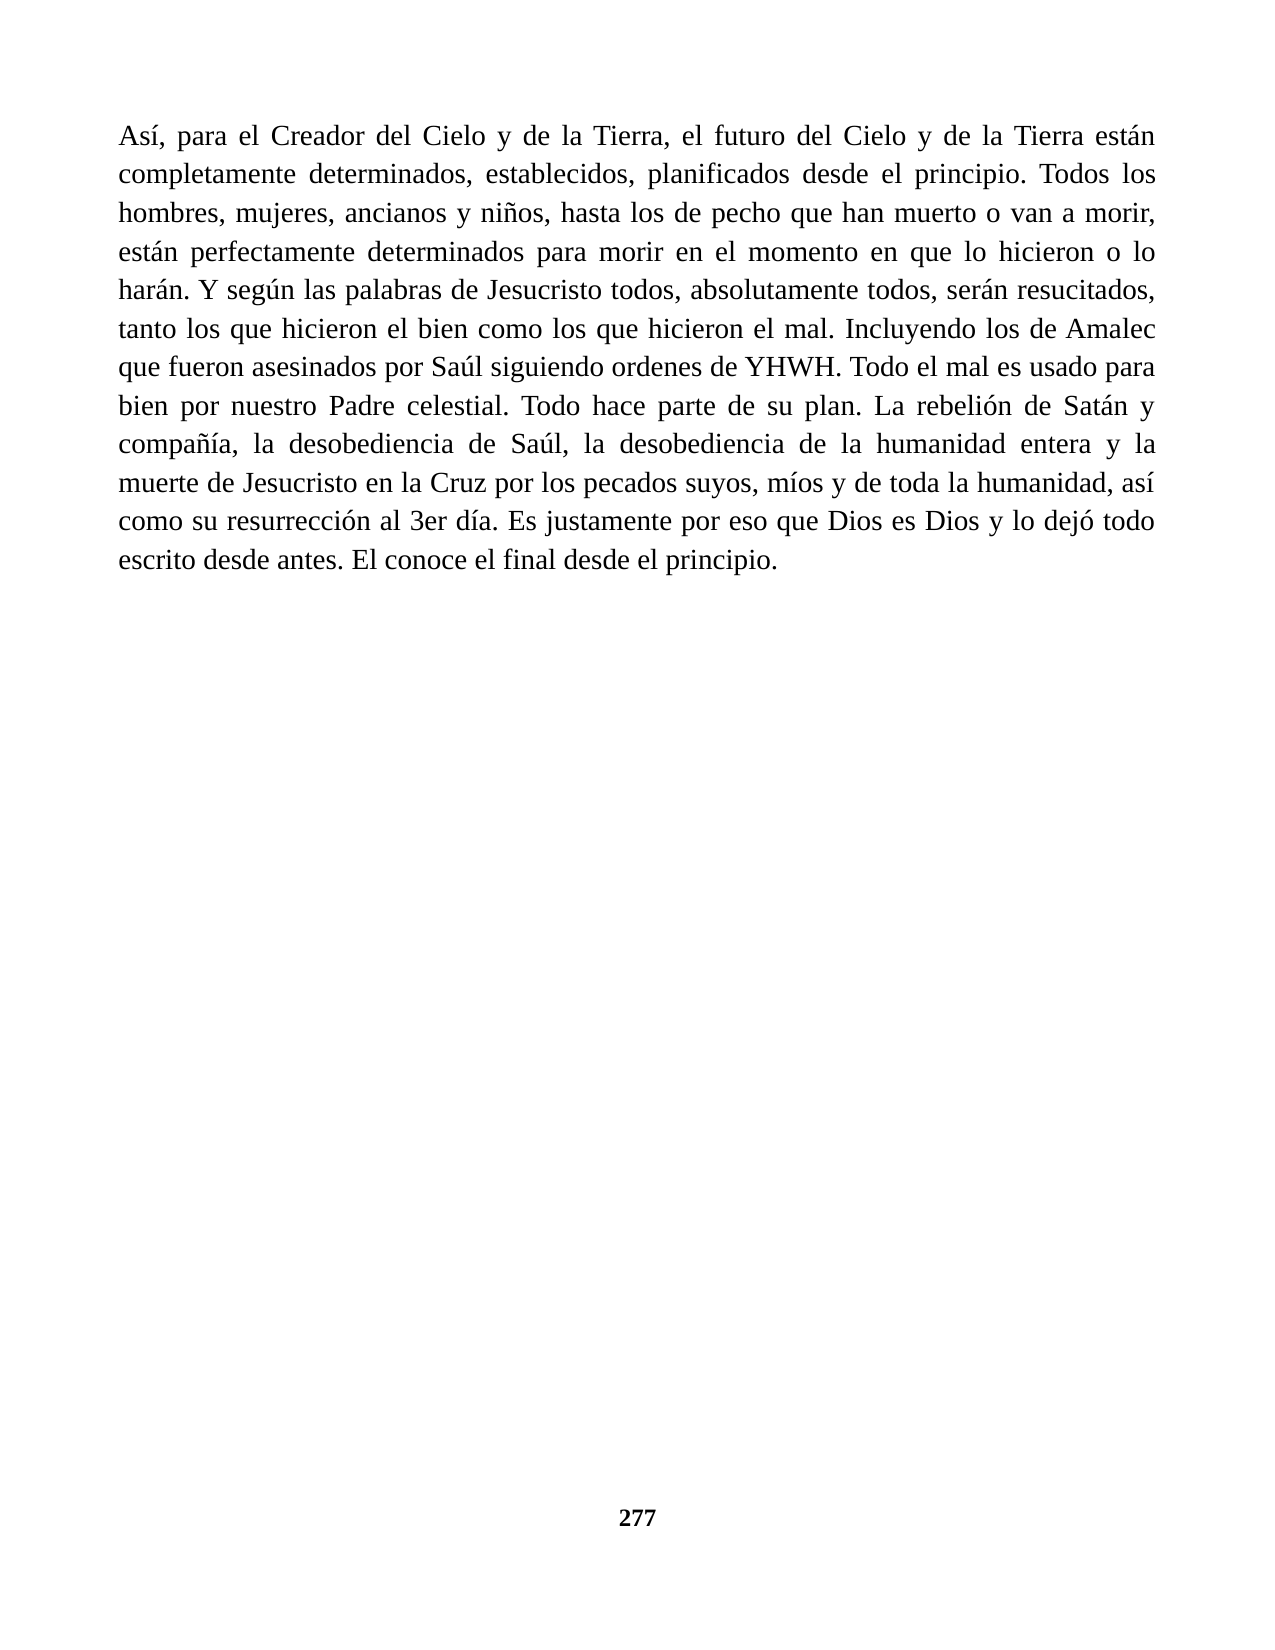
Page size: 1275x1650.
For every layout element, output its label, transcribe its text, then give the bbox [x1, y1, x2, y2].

text Así, para el Creador del Cielo y de la Tierra, el futuro del Cielo y de la Tierra están completamente determinados, establecidos, planificados desde el principio. Todos los hombres, mujeres, ancianos y niños, hasta los de pecho que han muerto o van a morir, están perfectamente determinados para morir en el momento en que lo hicieron o lo harán. Y según las palabras de Jesucristo todos, absolutamente todos, serán resucitados, tanto los que hicieron el bien como los que hicieron el mal. Incluyendo los de Amalec que fueron asesinados por Saúl siguiendo ordenes de YHWH. Todo el mal es usado para bien por nuestro Padre celestial. Todo hace parte de su plan. La rebelión de Satán y compañía, la desobediencia de Saúl, la desobediencia de la humanidad entera y la muerte de Jesucristo en la Cruz por los pecados suyos, míos y de toda la humanidad, así como su resurrección al 3er día. Es justamente por eso que Dios es Dios y lo dejó todo escrito desde antes. El conoce el final desde el principio. [118, 118, 1157, 576]
